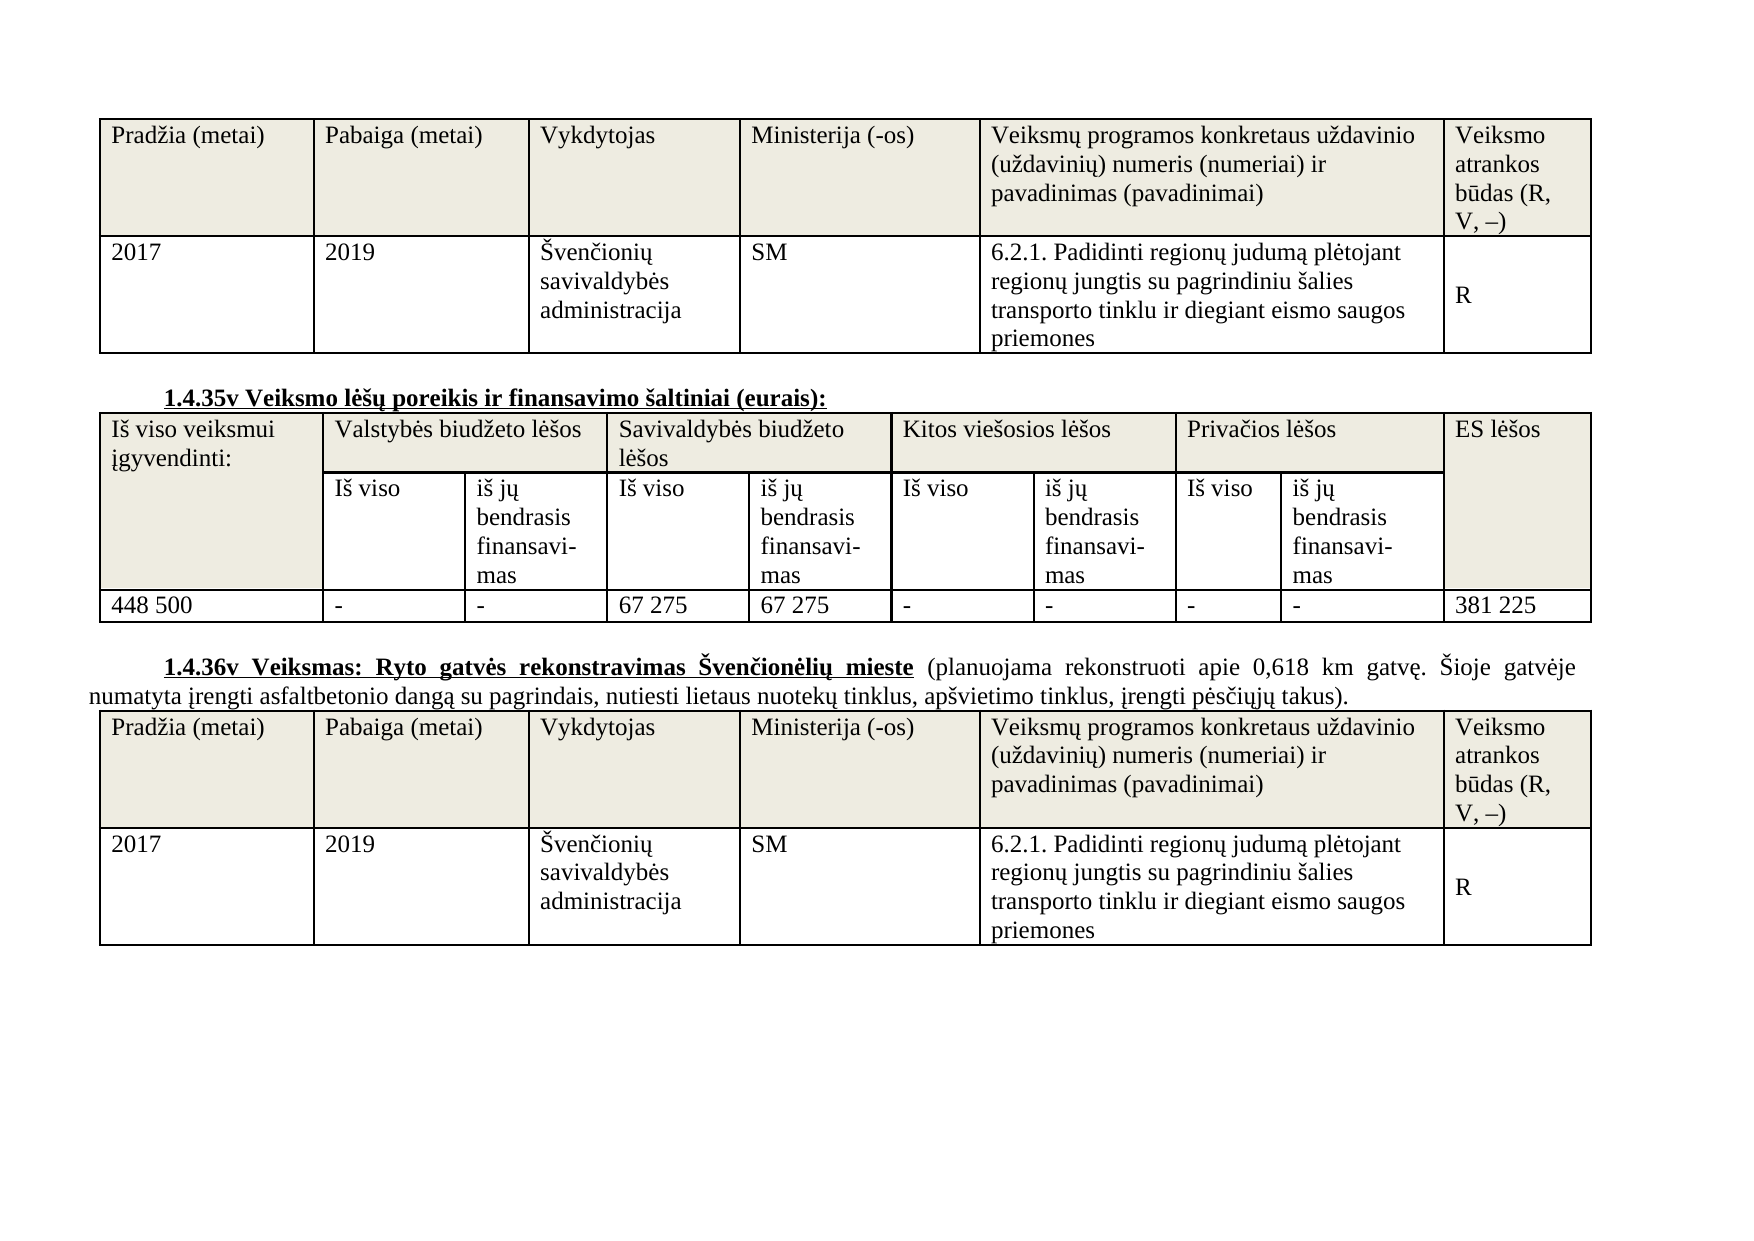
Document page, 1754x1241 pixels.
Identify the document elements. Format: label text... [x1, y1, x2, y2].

table_header Veiksmo atrankos būdas (R, V, –) [1445, 712, 1590, 827]
table_cell SM [741, 829, 979, 944]
table_header Pabaiga (metai) [315, 120, 528, 235]
table_cell Iš viso [1177, 474, 1280, 588]
table_cell 381 225 [1445, 591, 1590, 621]
table_cell Iš viso [608, 474, 748, 588]
text 1.4.35v Veiksmo lėšų poreikis ir finansavimo šaltiniai (eurais): [89, 383, 1577, 412]
table_header Pradžia (metai) [101, 712, 313, 827]
table_cell - [1282, 591, 1443, 621]
table_cell 2019 [315, 829, 528, 944]
table_header Vykdytojas [530, 120, 739, 235]
table_cell SM [741, 237, 979, 352]
table_cell 6.2.1. Padidinti regionų judumą plėtojant regionų jungtis su pagrindiniu šalies transporto tinklu ir diegiant eismo saugos priemones [981, 237, 1443, 352]
table_header Savivaldybės biudžeto lėšos [608, 414, 890, 471]
table_cell iš jų bendrasis finansavi- mas [1035, 474, 1175, 588]
table_header Vykdytojas [530, 712, 739, 827]
table_cell Švenčionių savivaldybės administracija [530, 237, 739, 352]
table_cell iš jų bendrasis finansavi- mas [1282, 474, 1443, 588]
table_header Ministerija (-os) [741, 712, 979, 827]
table_cell - [893, 591, 1033, 621]
table_cell iš jų bendrasis finansavi- mas [466, 474, 606, 588]
table_header Veiksmo atrankos būdas (R, V, –) [1445, 120, 1590, 235]
table_header Ministerija (-os) [741, 120, 979, 235]
table_cell - [466, 591, 606, 621]
table_cell 67 275 [608, 591, 748, 621]
table_cell 6.2.1. Padidinti regionų judumą plėtojant regionų jungtis su pagrindiniu šalies transporto tinklu ir diegiant eismo saugos priemones [981, 829, 1443, 944]
table_header Privačios lėšos [1177, 414, 1443, 471]
table_header Pabaiga (metai) [315, 712, 528, 827]
table_header Kitos viešosios lėšos [893, 414, 1175, 471]
table_cell Iš viso [893, 474, 1033, 588]
table_cell 2017 [101, 237, 313, 352]
table_cell - [1177, 591, 1280, 621]
table_cell Iš viso [324, 474, 464, 588]
table_cell 448 500 [101, 591, 322, 621]
table_header Valstybės biudžeto lėšos [324, 414, 606, 471]
table_header ES lėšos [1445, 414, 1590, 588]
table_header Veiksmų programos konkretaus uždavinio (uždavinių) numeris (numeriai) ir pavadinimas (pavadinimai) [981, 712, 1443, 827]
table_header Veiksmų programos konkretaus uždavinio (uždavinių) numeris (numeriai) ir pavadinimas (pavadinimai) [981, 120, 1443, 235]
table_cell - [324, 591, 464, 621]
table_cell Švenčionių savivaldybės administracija [530, 829, 739, 944]
table_cell 67 275 [750, 591, 890, 621]
text 1.4.36v Veiksmas: Ryto gatvės rekonstravimas Švenčionėlių mieste (planuojama rekonstruoti apie 0,618 km gatvę. Šioje gatvėje numatyta įrengti asfaltbetonio dangą su pagrindais, nutiesti lietaus nuotekų tinklus, apšvietimo tinklus, įrengti pėsčiųjų takus). [89, 652, 1577, 709]
table_cell 2019 [315, 237, 528, 352]
table_cell R [1445, 237, 1590, 352]
table_cell R [1445, 829, 1590, 944]
table_cell iš jų bendrasis finansavi- mas [750, 474, 890, 588]
table_cell - [1035, 591, 1175, 621]
table_header Iš viso veiksmui įgyvendinti: [101, 414, 322, 588]
table_header Pradžia (metai) [101, 120, 313, 235]
table_cell 2017 [101, 829, 313, 944]
